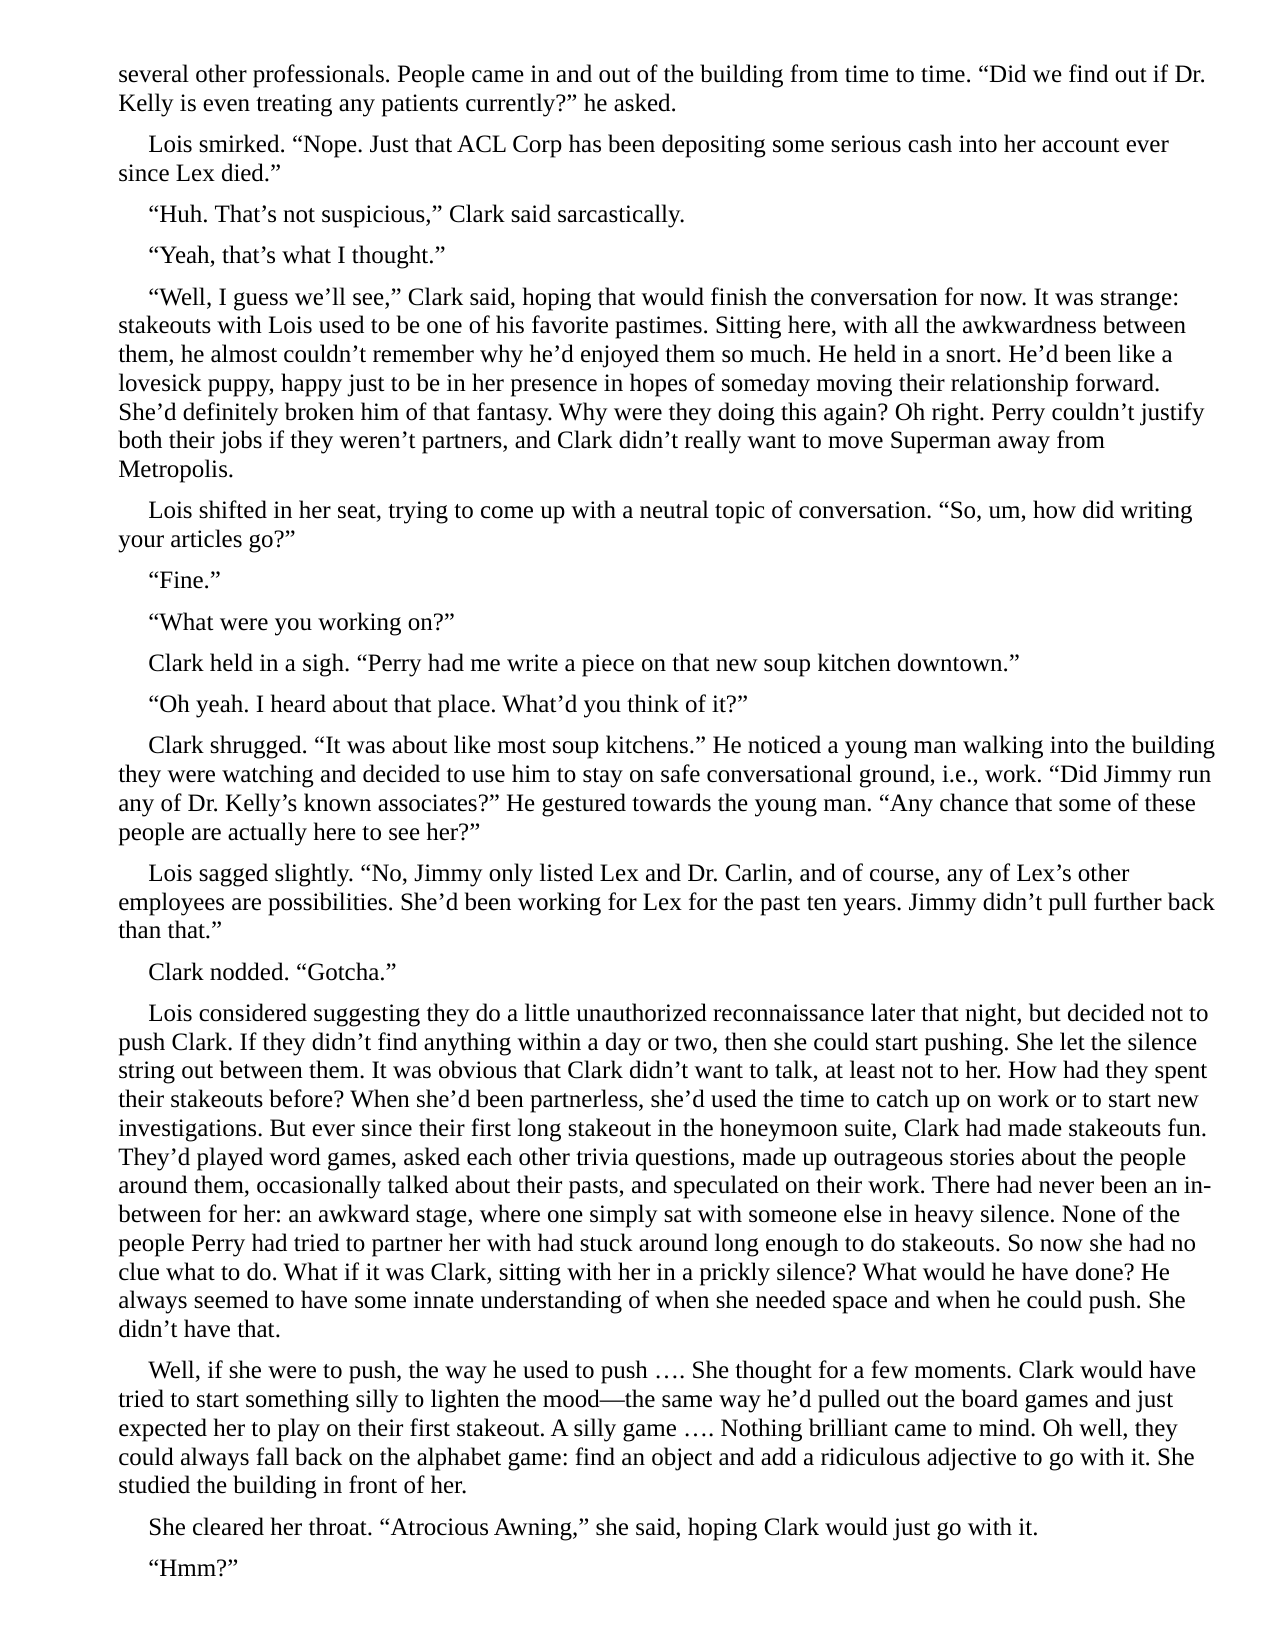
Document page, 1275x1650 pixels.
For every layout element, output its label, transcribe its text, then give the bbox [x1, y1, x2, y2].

text Clark shrugged. “It was about like most soup kitchens.” He noticed a young man walking into the building they were watching and decided to use him to stay on safe conversational ground, i.e., work. “Did Jimmy run any of Dr. Kelly’s known associates?” He gestured towards the young man. “Any chance that some of these people are actually here to see her?” [118, 730, 1216, 845]
text “Well, I guess we’ll see,” Clark said, hoping that would finish the conversation for now. It was strange: stakeouts with Lois used to be one of his favorite pastimes. Sitting here, with all the awkwardness between them, he almost couldn’t remember why he’d enjoyed them so much. He held in a snort. He’d been like a lovesick puppy, happy just to be in her presence in hopes of someday moving their relationship forward. She’d definitely broken him of that fantasy. Why were they doing this again? Oh right. Perry couldn’t justify both their jobs if they weren’t partners, and Clark didn’t really want to move Superman away from Metropolis. [118, 282, 1216, 483]
text “Huh. That’s not suspicious,” Clark said sarcastically. [118, 199, 1216, 228]
text Clark nodded. “Gotcha.” [118, 957, 1216, 985]
text “Yeah, that’s what I thought.” [118, 240, 1216, 269]
text Lois considered suggesting they do a little unauthorized reconnaissance later that night, but decided not to push Clark. If they didn’t find anything within a day or two, then she could start pushing. She let the silence string out between them. It was obvious that Clark didn’t want to talk, at least not to her. How had they spent their stakeouts before? When she’d been partnerless, she’d used the time to catch up on work or to start new investigations. But ever since their first long stakeout in the honeymoon suite, Clark had made stakeouts fun. They’d played word games, asked each other trivia questions, made up outrageous stories about the people around them, occasionally talked about their pasts, and speculated on their work. There had never been an in-between for her: an awkward stage, where one simply sat with someone else in heavy silence. None of the people Perry had tried to partner her with had stuck around long enough to do stakeouts. So now she had no clue what to do. What if it was Clark, sitting with her in a prickly silence? What would he have done? He always seemed to have some innate understanding of when she needed space and when he could push. She didn’t have that. [118, 998, 1216, 1343]
text “What were you working on?” [118, 607, 1216, 635]
text She cleared her throat. “Atrocious Awning,” she said, hoping Clark would just go with it. [118, 1512, 1216, 1540]
text Lois shifted in her seat, trying to come up with a neutral topic of conversation. “So, um, how did writing your articles go?” [118, 495, 1216, 553]
text Clark held in a sigh. “Perry had me write a piece on that new soup kitchen downtown.” [118, 648, 1216, 677]
text Well, if she were to push, the way he used to push …. She thought for a few moments. Clark would have tried to start something silly to lighten the mood—the same way he’d pulled out the board games and just expected her to play on their first stakeout. A silly game …. Nothing brilliant came to mind. Oh well, they could always fall back on the alphabet game: find an object and add a ridiculous adjective to go with it. She studied the building in front of her. [118, 1355, 1216, 1499]
text several other professionals. People came in and out of the building from time to time. “Did we find out if Dr. Kelly is even treating any patients currently?” he asked. [118, 59, 1216, 117]
text Lois smirked. “Nope. Just that ACL Corp has been depositing some serious cash into her account ever since Lex died.” [118, 129, 1216, 187]
text “Oh yeah. I heard about that place. What’d you think of it?” [118, 689, 1216, 718]
text Lois sagged slightly. “No, Jimmy only listed Lex and Dr. Carlin, and of course, any of Lex’s other employees are possibilities. She’d been working for Lex for the past ten years. Jimmy didn’t pull further back than that.” [118, 858, 1216, 944]
text “Fine.” [118, 565, 1216, 594]
text “Hmm?” [118, 1553, 1216, 1582]
